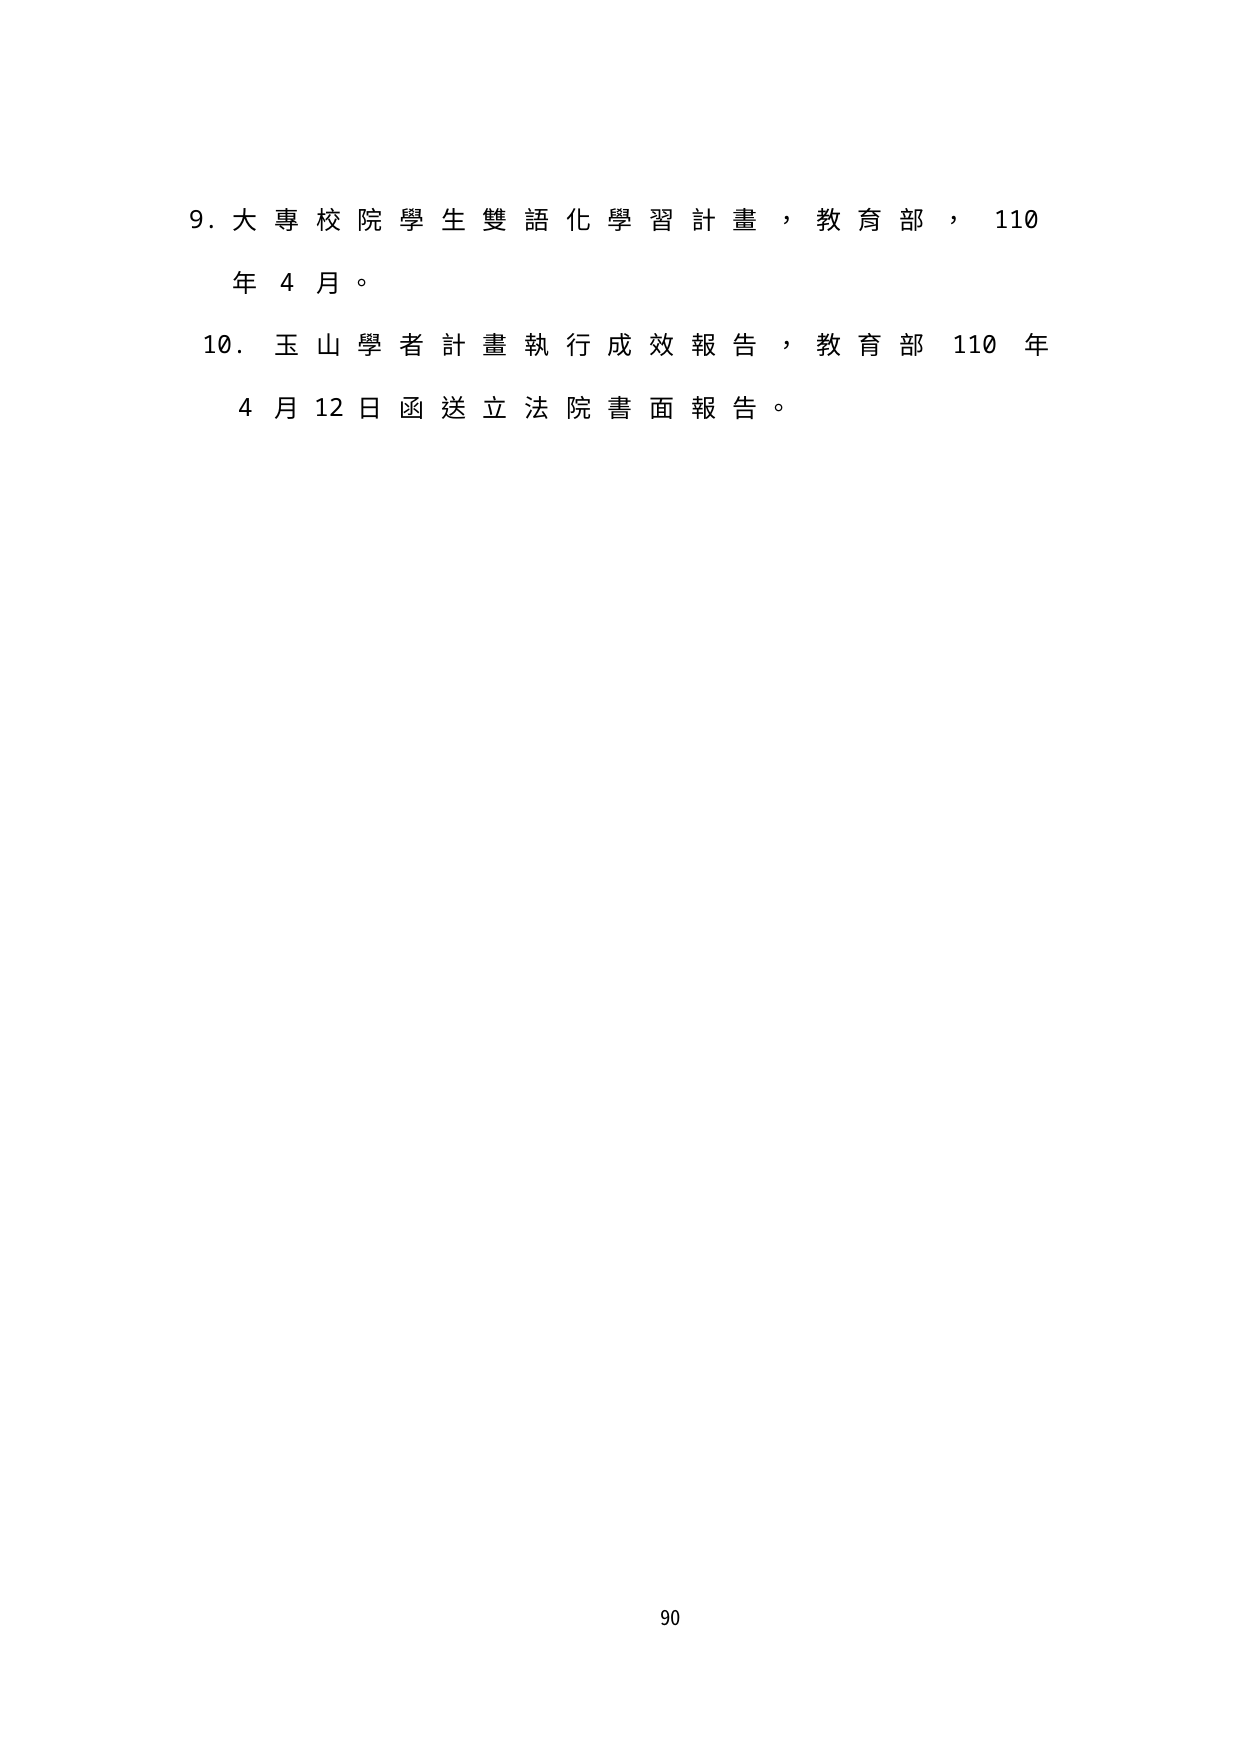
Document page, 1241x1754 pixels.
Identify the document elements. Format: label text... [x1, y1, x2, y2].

text 10.玉山學者計畫執行成效報告，教育部110年4月12日函送立法院書面報告。 [183, 302, 1058, 427]
text 9.大專校院學生雙語化學習計畫，教育部，110年4月。 [183, 177, 1058, 302]
